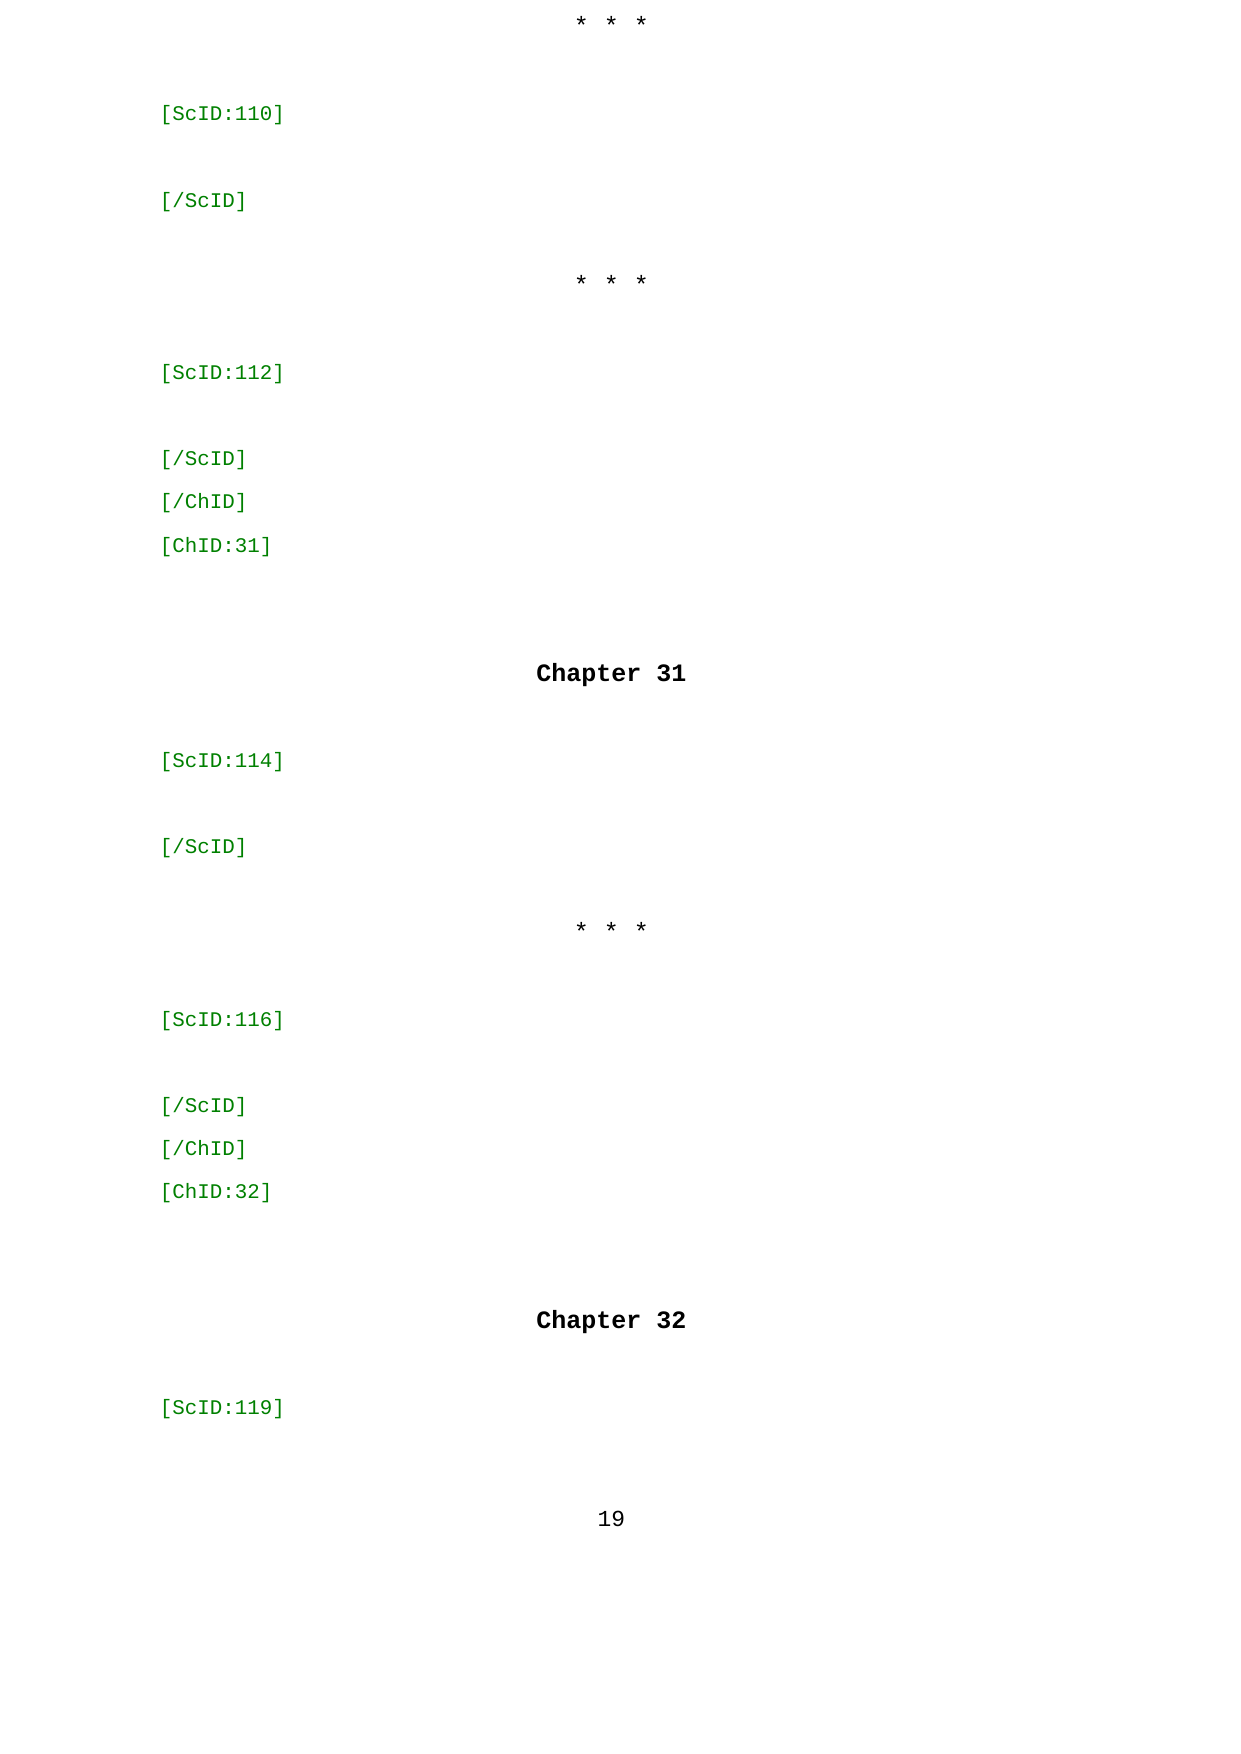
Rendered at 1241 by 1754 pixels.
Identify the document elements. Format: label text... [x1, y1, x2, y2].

text [/ScID] [159, 1078, 1063, 1121]
text [/ScID] [159, 431, 1063, 474]
text [/ChID] [159, 474, 1063, 517]
text [ChID:31] [159, 517, 1063, 561]
subtitle Chapter 32 [159, 1294, 1063, 1337]
text [/ScID] [159, 819, 1063, 862]
text [ScID:110] [159, 86, 1063, 129]
text [ScID:116] [159, 992, 1063, 1035]
text [/ScID] [159, 172, 1063, 216]
text [ScID:112] [159, 345, 1063, 388]
text [/ChID] [159, 1121, 1063, 1164]
subtitle * * * [159, 906, 1063, 949]
text [ChID:32] [159, 1164, 1063, 1207]
text [ScID:114] [159, 733, 1063, 776]
subtitle Chapter 31 [159, 647, 1063, 690]
subtitle * * * [159, 259, 1063, 302]
subtitle * * * [159, 0, 1063, 43]
text [ScID:119] [159, 1380, 1063, 1423]
